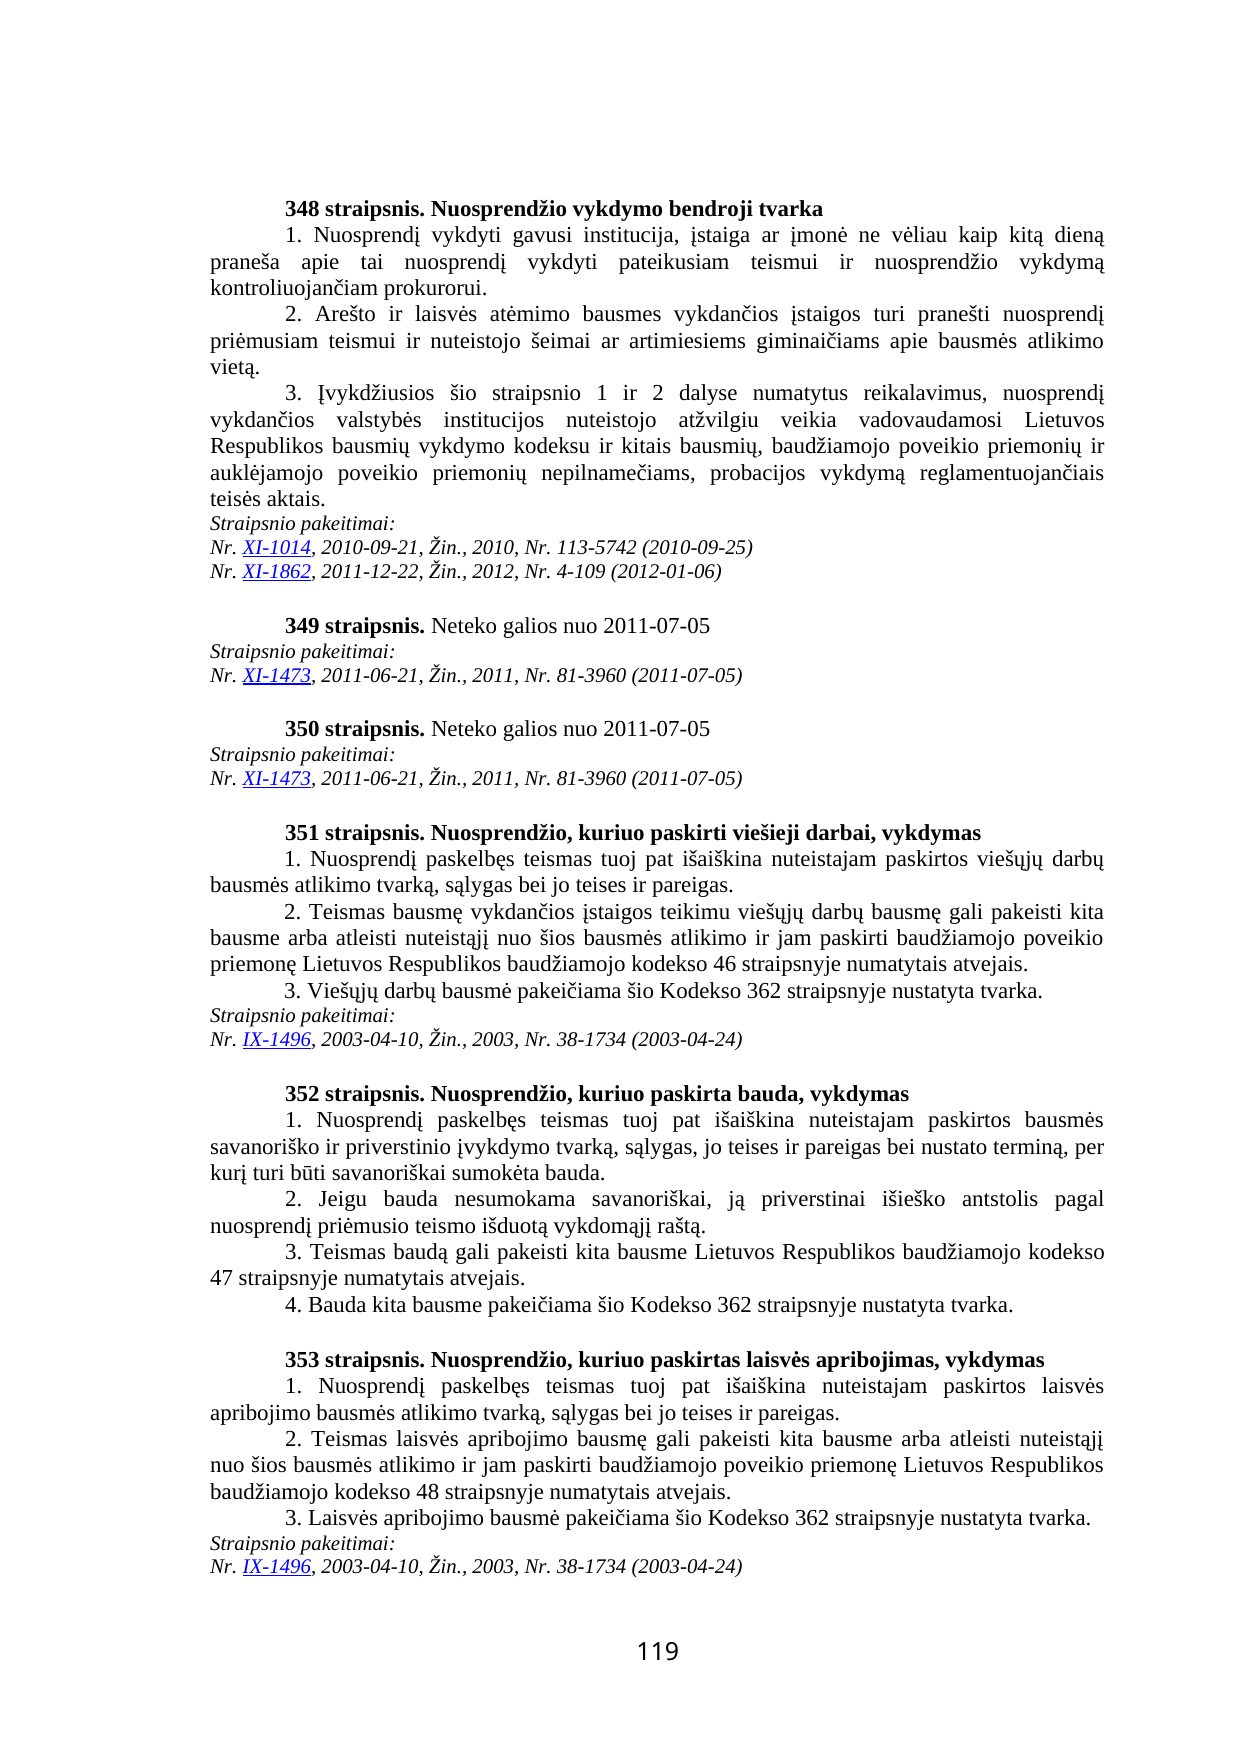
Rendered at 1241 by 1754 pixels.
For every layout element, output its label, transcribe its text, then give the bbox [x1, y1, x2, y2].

text 2. Teismas laisvės apribojimo bausmę gali pakeisti kita bausme arba atleisti nuteistąjį nuo šios bausmės atlikimo ir jam paskirti baudžiamojo poveikio priemonę Lietuvos Respublikos baudžiamojo kodekso 48 straipsnyje numatytais atvejais. [210, 1425, 1106, 1504]
text 3. Laisvės apribojimo bausmė pakeičiama šio Kodekso 362 straipsnyje nustatyta tvarka. [210, 1504, 1106, 1530]
text 1. Nuosprendį vykdyti gavusi institucija, įstaiga ar įmonė ne vėliau kaip kitą dieną praneša apie tai nuosprendį vykdyti pateikusiam teismui ir nuosprendžio vykdymą kontroliuojančiam prokurorui. [210, 221, 1106, 300]
text Straipsnio pakeitimai: [210, 638, 1106, 663]
text 2. Teismas bausmę vykdančios įstaigos teikimu viešųjų darbų bausmę gali pakeisti kita bausme arba atleisti nuteistąjį nuo šios bausmės atlikimo ir jam paskirti baudžiamojo poveikio priemonę Lietuvos Respublikos baudžiamojo kodekso 46 straipsnyje numatytais atvejais. [210, 898, 1106, 977]
text Straipsnio pakeitimai: [210, 511, 1106, 535]
text Nr. IX-1496, 2003-04-10, Žin., 2003, Nr. 38-1734 (2003-04-24) [210, 1027, 1106, 1051]
text Straipsnio pakeitimai: [210, 1530, 1106, 1554]
text 348 straipsnis. Nuosprendžio vykdymo bendroji tvarka [210, 195, 1106, 221]
text Nr. XI-1473, 2011-06-21, Žin., 2011, Nr. 81-3960 (2011-07-05) [210, 766, 1106, 790]
text 1. Nuosprendį paskelbęs teismas tuoj pat išaiškina nuteistajam paskirtos bausmės savanoriško ir priverstinio įvykdymo tvarką, sąlygas, jo teises ir pareigas bei nustato terminą, per kurį turi būti savanoriškai sumokėta bauda. [210, 1106, 1106, 1185]
text Nr. IX-1496, 2003-04-10, Žin., 2003, Nr. 38-1734 (2003-04-24) [210, 1554, 1106, 1578]
text Nr. XI-1862, 2011-12-22, Žin., 2012, Nr. 4-109 (2012-01-06) [210, 559, 1106, 583]
text 2. Arešto ir laisvės atėmimo bausmes vykdančios įstaigos turi pranešti nuosprendį priėmusiam teismui ir nuteistojo šeimai ar artimiesiems giminaičiams apie bausmės atlikimo vietą. [210, 300, 1106, 379]
text 352 straipsnis. Nuosprendžio, kuriuo paskirta bauda, vykdymas [210, 1080, 1106, 1106]
text Straipsnio pakeitimai: [210, 1003, 1106, 1027]
text Straipsnio pakeitimai: [210, 742, 1106, 766]
text 4. Bauda kita bausme pakeičiama šio Kodekso 362 straipsnyje nustatyta tvarka. [210, 1291, 1106, 1317]
text 1. Nuosprendį paskelbęs teismas tuoj pat išaiškina nuteistajam paskirtos laisvės apribojimo bausmės atlikimo tvarką, sąlygas bei jo teises ir pareigas. [210, 1372, 1106, 1425]
text 1. Nuosprendį paskelbęs teismas tuoj pat išaiškina nuteistajam paskirtos viešųjų darbų bausmės atlikimo tvarką, sąlygas bei jo teises ir pareigas. [210, 845, 1106, 898]
text 3. Įvykdžiusios šio straipsnio 1 ir 2 dalyse numatytus reikalavimus, nuosprendį vykdančios valstybės institucijos nuteistojo atžvilgiu veikia vadovaudamosi Lietuvos Respublikos bausmių vykdymo kodeksu ir kitais bausmių, baudžiamojo poveikio priemonių ir auklėjamojo poveikio priemonių nepilnamečiams, probacijos vykdymą reglamentuojančiais teisės aktais. [210, 379, 1106, 511]
text 3. Teismas baudą gali pakeisti kita bausme Lietuvos Respublikos baudžiamojo kodekso 47 straipsnyje numatytais atvejais. [210, 1238, 1106, 1291]
text 2. Jeigu bauda nesumokama savanoriškai, ją priverstinai išieško antstolis pagal nuosprendį priėmusio teismo išduotą vykdomąjį raštą. [210, 1185, 1106, 1238]
text 3. Viešųjų darbų bausmė pakeičiama šio Kodekso 362 straipsnyje nustatyta tvarka. [210, 977, 1106, 1003]
text Nr. XI-1014, 2010-09-21, Žin., 2010, Nr. 113-5742 (2010-09-25) [210, 535, 1106, 559]
text 353 straipsnis. Nuosprendžio, kuriuo paskirtas laisvės apribojimas, vykdymas [285, 1346, 1106, 1372]
text Nr. XI-1473, 2011-06-21, Žin., 2011, Nr. 81-3960 (2011-07-05) [210, 663, 1106, 687]
text 351 straipsnis. Nuosprendžio, kuriuo paskirti viešieji darbai, vykdymas [210, 819, 1106, 845]
text 350 straipsnis. Neteko galios nuo 2011-07-05 [210, 715, 1106, 742]
text 349 straipsnis. Neteko galios nuo 2011-07-05 [210, 612, 1106, 638]
